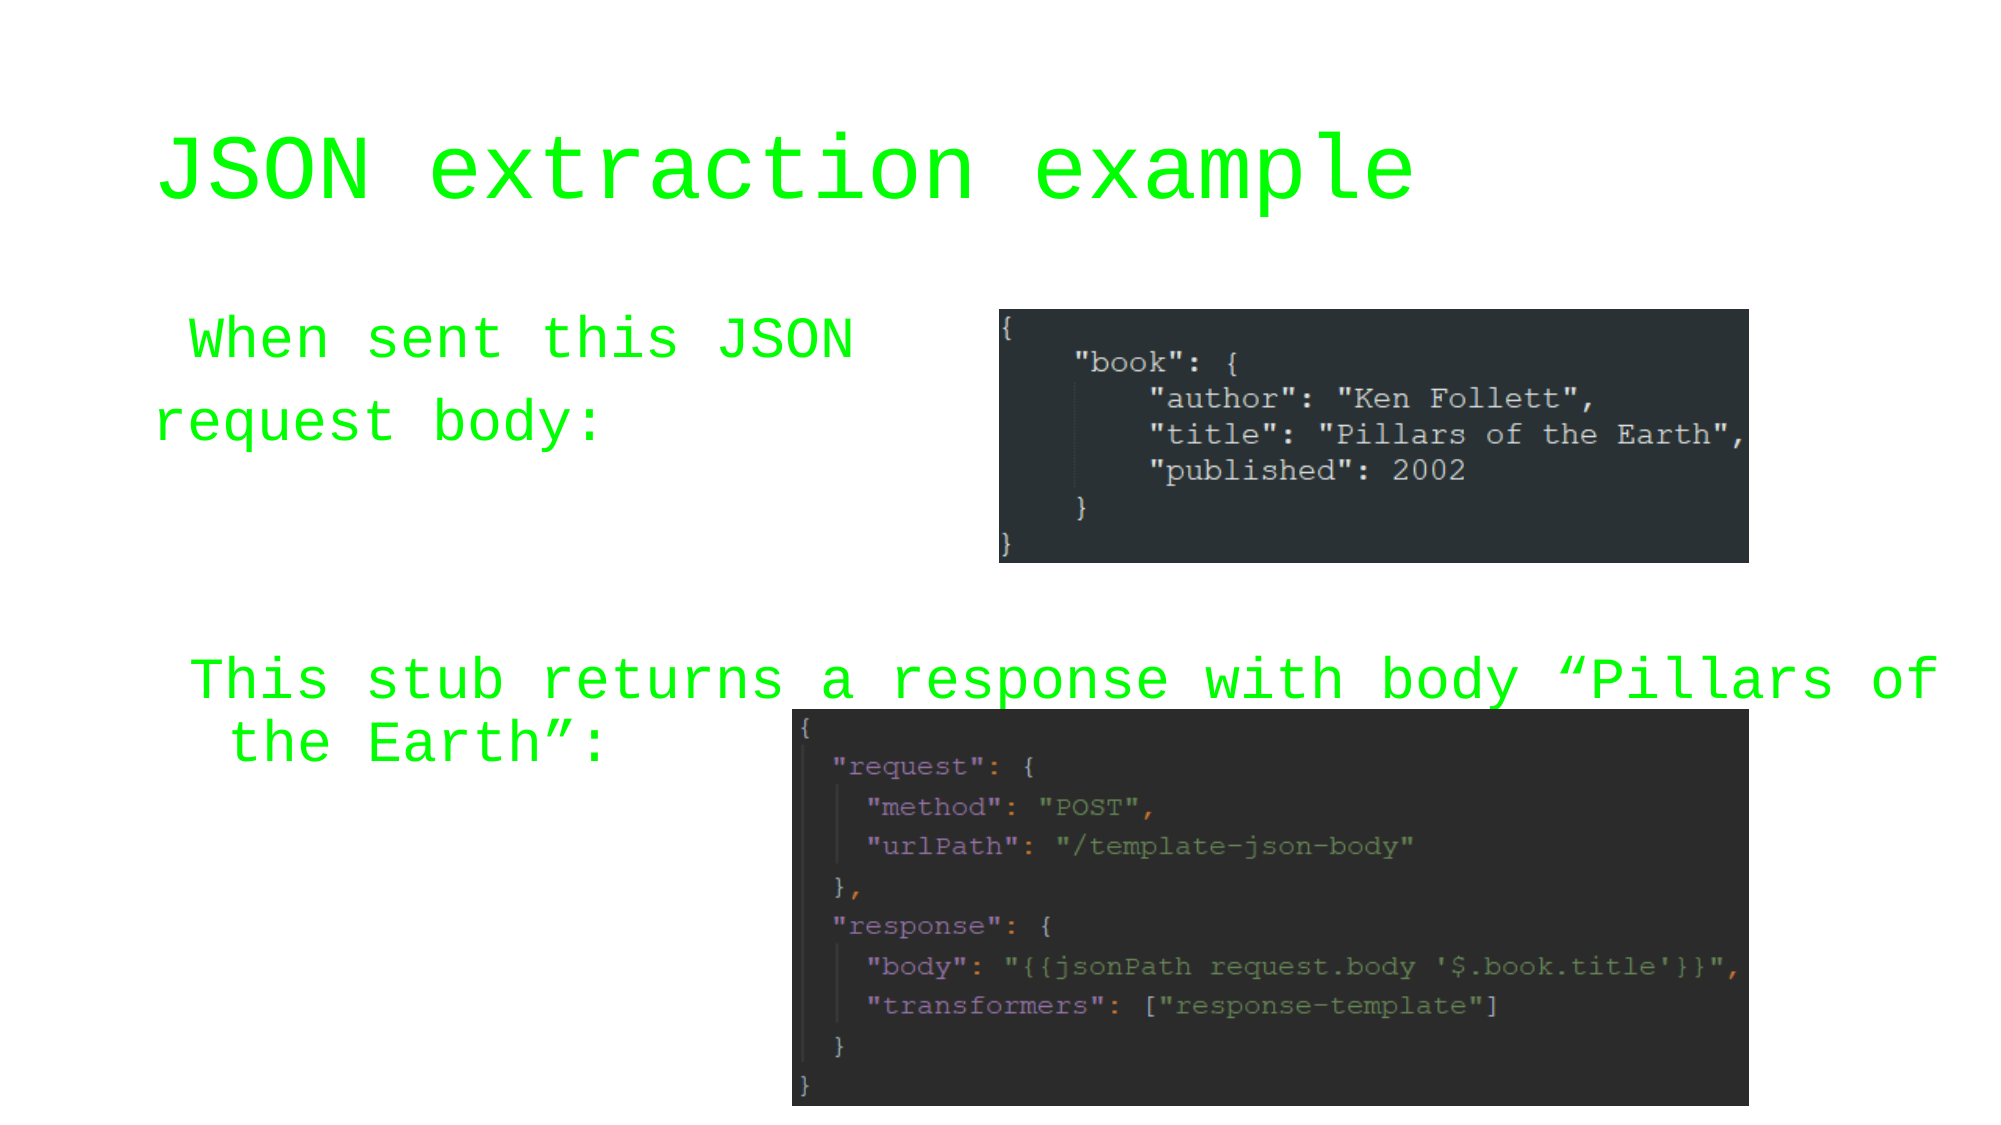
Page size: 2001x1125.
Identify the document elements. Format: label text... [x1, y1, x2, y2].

title JSON extraction example [137, 59, 1951, 278]
picture [999, 309, 1749, 563]
list When sent this JSON request body: This stub returns a response with body “Pillars of the Earth”: [137, 299, 1966, 1014]
picture [792, 709, 1749, 1107]
